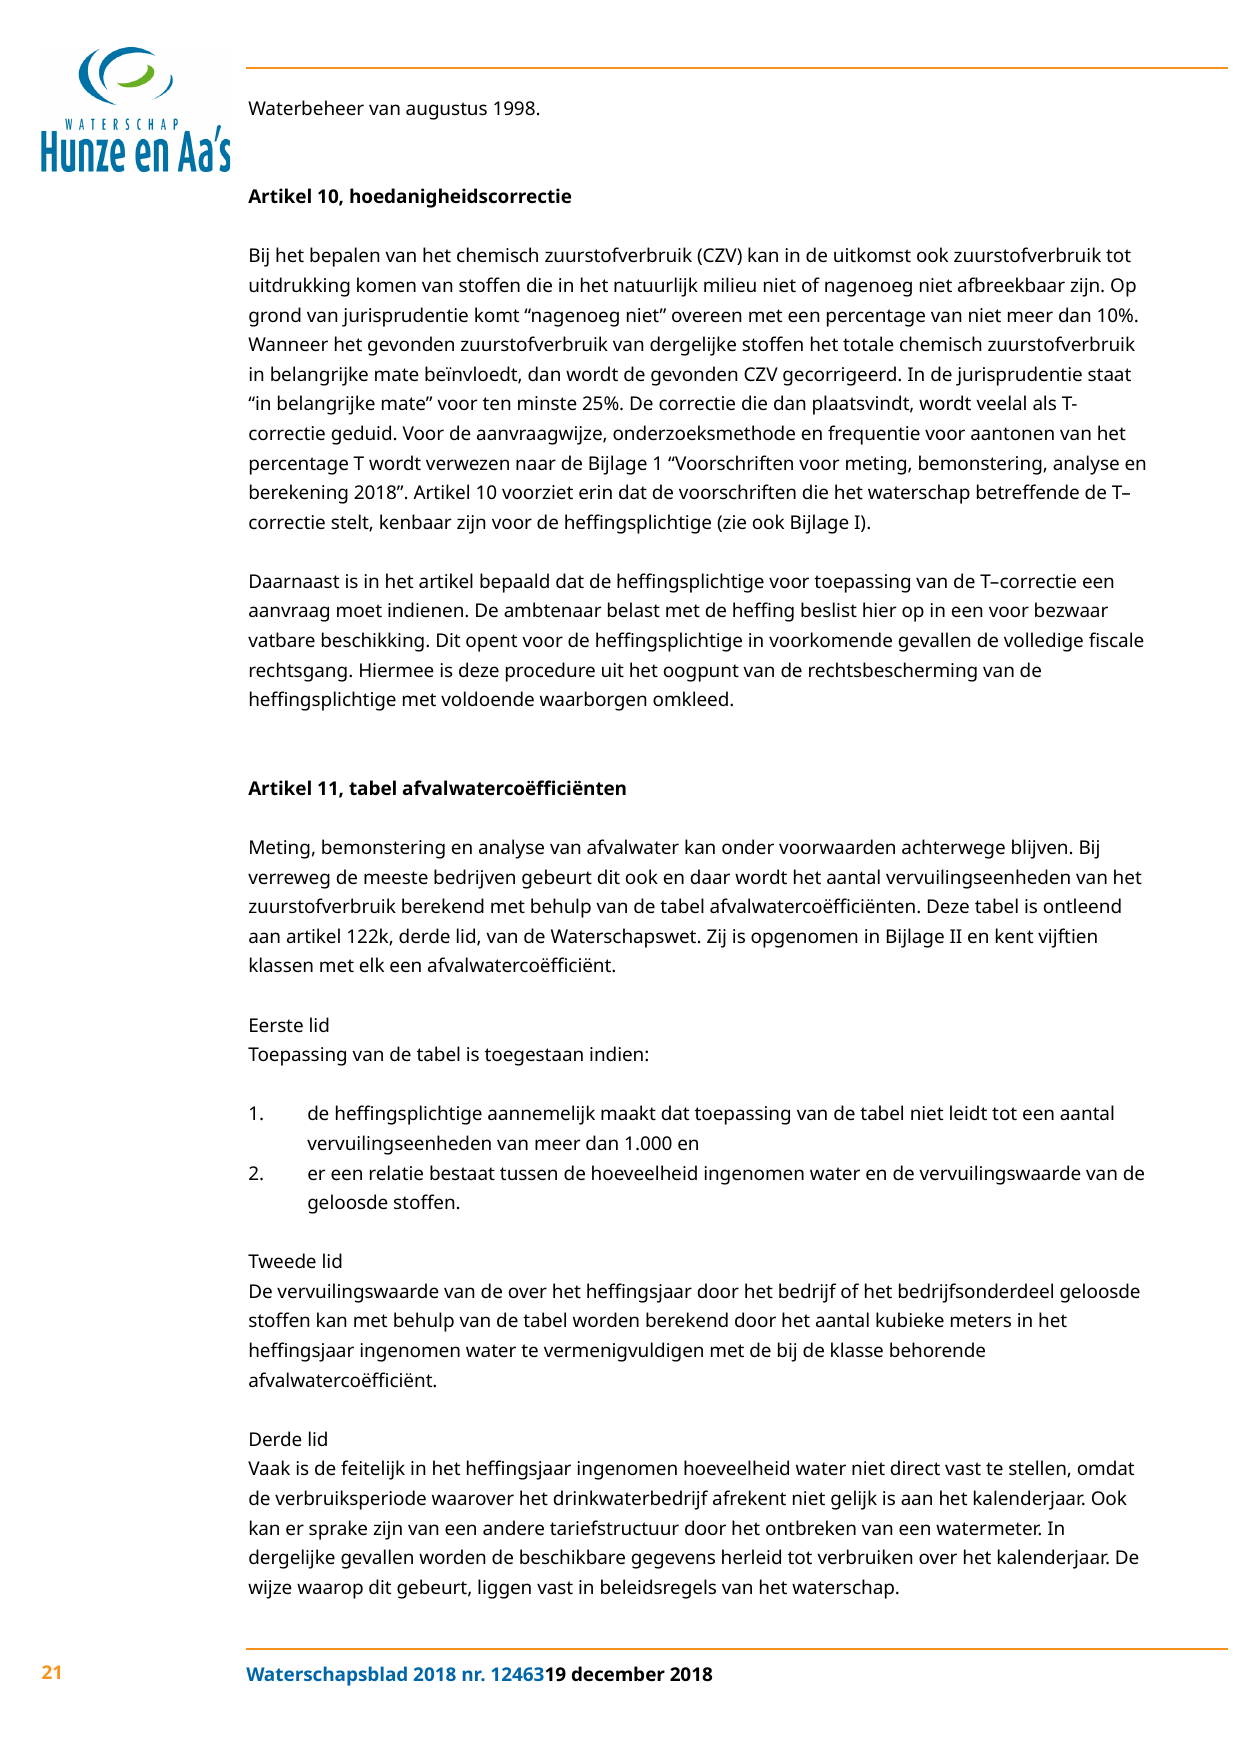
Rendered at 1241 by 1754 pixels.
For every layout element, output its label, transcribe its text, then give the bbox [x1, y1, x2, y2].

picture [41, 47, 231, 172]
text Derde lid [248, 1426, 1152, 1452]
text Daarnaast is in het artikel bepaald dat de heffingsplichtige voor toepassing van de T–correctie een aanvraag moet indienen. De ambtenaar belast met de heffing beslist hier op in een voor bezwaar vatbare beschikking. Dit opent voor de heffingsplichtige in voorkomende gevallen de volledige fiscale rechtsgang. Hiermee is deze procedure uit het oogpunt van de rechtsbescherming van de heffingsplichtige met voldoende waarborgen omkleed. [248, 568, 1152, 712]
text Artikel 11, tabel afvalwatercoëfficiënten [248, 775, 1152, 801]
text Eerste lid [248, 1012, 1152, 1038]
text Bij het bepalen van het chemisch zuurstofverbruik (CZV) kan in de uitkomst ook zuurstofverbruik tot uitdrukking komen van stoffen die in het natuurlijk milieu niet of nagenoeg niet afbreekbaar zijn. Op grond van jurisprudentie komt “nagenoeg niet” overeen met een percentage van niet meer dan 10%. Wanneer het gevonden zuurstofverbruik van dergelijke stoffen het totale chemisch zuurstofverbruik in belangrijke mate beïnvloedt, dan wordt de gevonden CZV gecorrigeerd. In de jurisprudentie staat “in belangrijke mate” voor ten minste 25%. De correctie die dan plaatsvindt, wordt veelal als T-correctie geduid. Voor de aanvraagwijze, onderzoeksmethode en frequentie voor aantonen van het percentage T wordt verwezen naar de Bijlage 1 “Voorschriften voor meting, bemonstering, analyse en berekening 2018”. Artikel 10 voorziet erin dat de voorschriften die het waterschap betreffende de T–correctie stelt, kenbaar zijn voor de heffingsplichtige (zie ook Bijlage I). [248, 243, 1152, 535]
text Tweede lid [248, 1248, 1152, 1274]
list er een relatie bestaat tussen de hoeveelheid ingenomen water en de vervuilingswaarde van de geloosde stoffen. [248, 1160, 1152, 1215]
text Waterbeheer van augustus 1998. [248, 95, 1152, 121]
picture [226, 145, 231, 156]
list de heffingsplichtige aannemelijk maakt dat toepassing van de tabel niet leidt tot een aantal vervuilingseenheden van meer dan 1.000 en [248, 1101, 1152, 1156]
text Toepassing van de tabel is toegestaan indien: [248, 1041, 1152, 1067]
picture [47, 154, 51, 172]
text De vervuilingswaarde van de over het heffingsjaar door het bedrijf of het bedrijfsonderdeel geloosde stoffen kan met behulp van de tabel worden berekend door het aantal kubieke meters in het heffingsjaar ingenomen water te vermenigvuldigen met de bij de klasse behorende afvalwatercoëfficiënt. [248, 1278, 1152, 1393]
text Artikel 10, hoedanigheidscorrectie [248, 183, 1152, 209]
text Vaak is de feitelijk in het heffingsjaar ingenomen hoeveelheid water niet direct vast te stellen, omdat de verbruiksperiode waarover het drinkwaterbedrijf afrekent niet gelijk is aan het kalenderjaar. Ook kan er sprake zijn van een andere tariefstructuur door het ontbreken van een watermeter. In dergelijke gevallen worden de beschikbare gegevens herleid tot verbruiken over het kalenderjaar. De wijze waarop dit gebeurt, liggen vast in beleidsregels van het waterschap. [248, 1456, 1152, 1600]
text Meting, bemonstering en analyse van afvalwater kan onder voorwaarden achterwege blijven. Bij verreweg de meeste bedrijven gebeurt dit ook en daar wordt het aantal vervuilingseenheden van het zuurstofverbruik berekend met behulp van de tabel afvalwatercoëfficiënten. Deze tabel is ontleend aan artikel 122k, derde lid, van de Waterschapswet. Zij is opgenomen in Bijlage II en kent vijftien klassen met elk een afvalwatercoëfficiënt. [248, 834, 1152, 978]
picture [183, 163, 191, 172]
